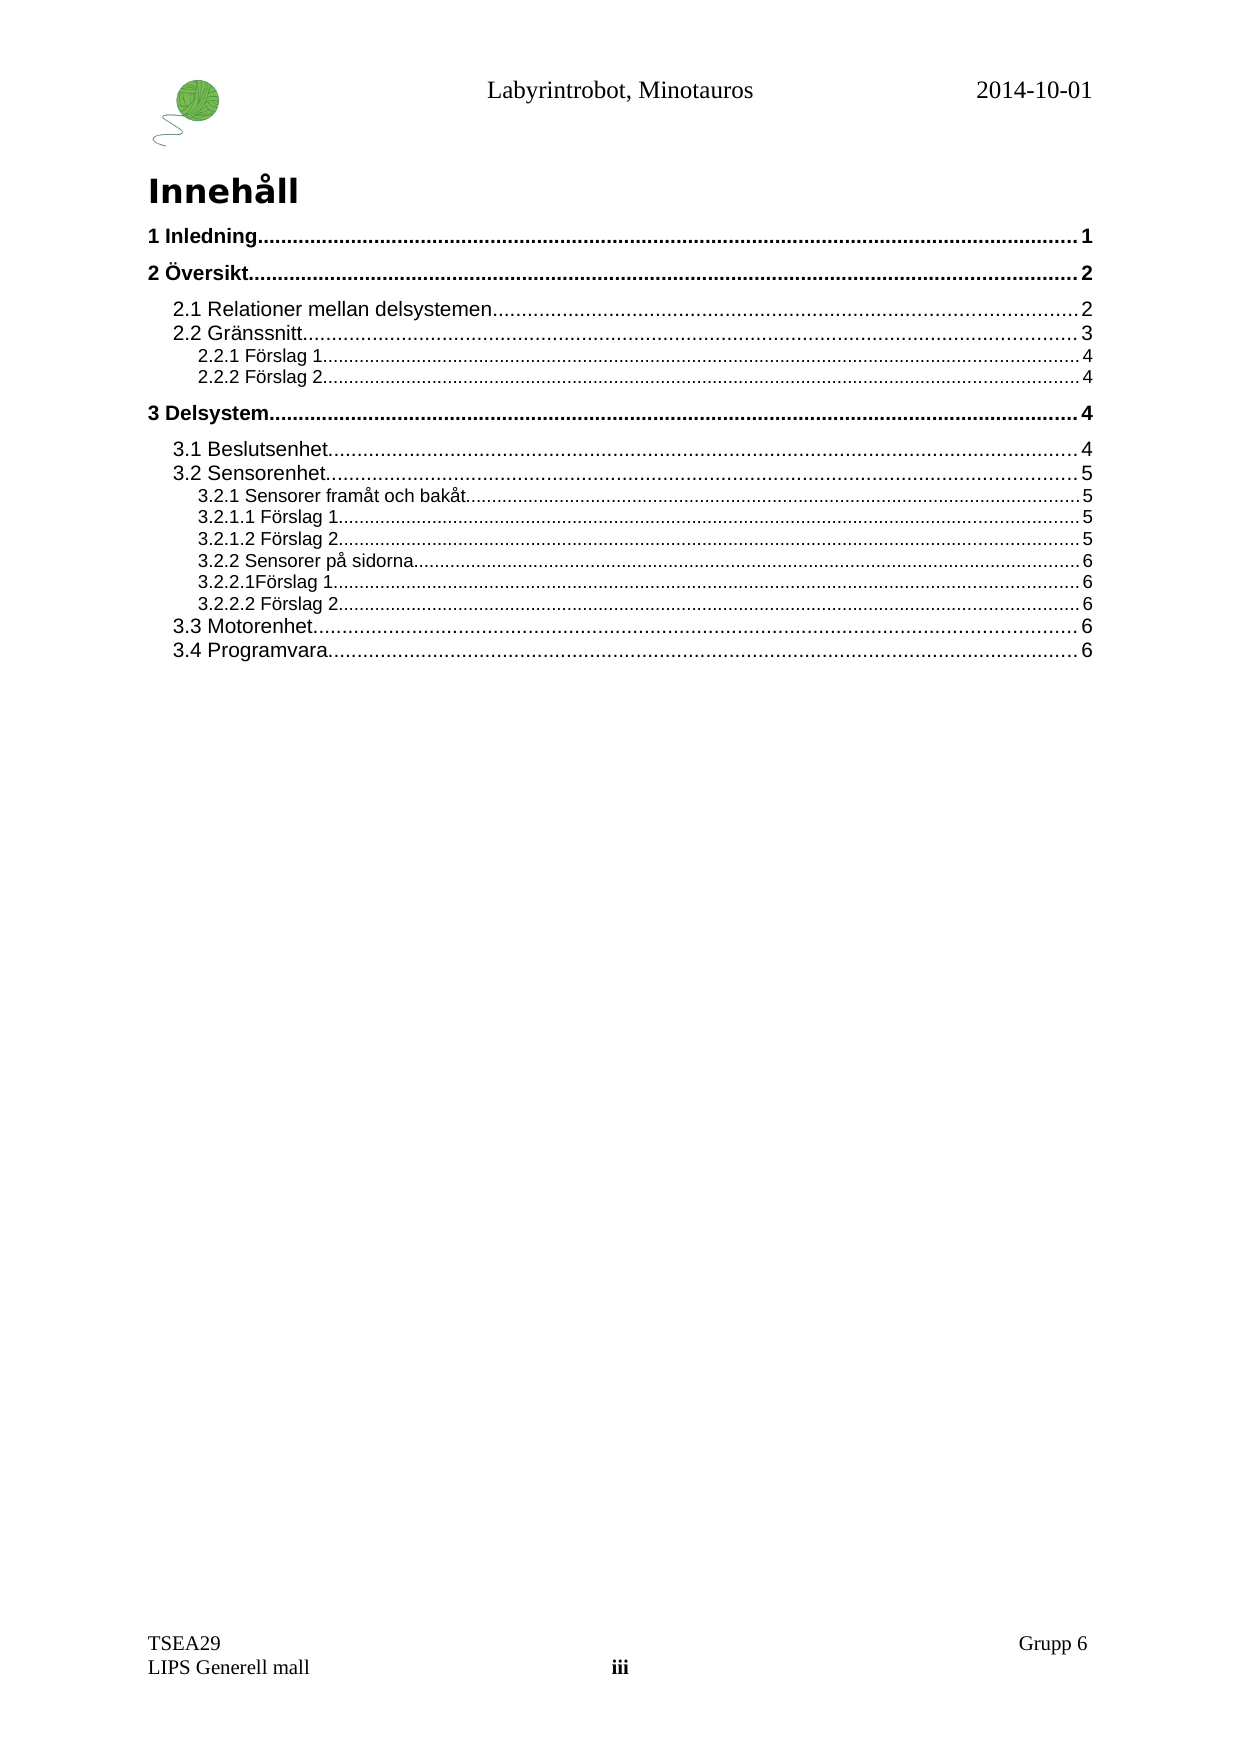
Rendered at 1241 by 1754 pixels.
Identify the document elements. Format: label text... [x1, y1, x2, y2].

subtitle Innehåll [148, 173, 1093, 211]
text 3.3 Motorenhet 6 [173, 614, 1093, 638]
text 3.1 Beslutsenhet 4 [173, 437, 1093, 461]
text 1 Inledning 1 [148, 224, 1093, 248]
text 3.2 Sensorenhet 5 [173, 461, 1093, 485]
text 2.1 Relationer mellan delsystemen 2 [173, 297, 1093, 321]
text 2.2.2 Förslag 2 4 [198, 366, 1093, 388]
text 3 Delsystem 4 [148, 400, 1093, 424]
text 2.2.1 Förslag 1 4 [198, 345, 1093, 366]
text 3.2.1.1 Förslag 1 5 [198, 506, 1093, 528]
text 3.4 Programvara 6 [173, 638, 1093, 662]
text 3.2.2 Sensorer på sidorna 6 [198, 549, 1093, 571]
text 3.2.1 Sensorer framåt och bakåt 5 [198, 485, 1093, 506]
text 3.2.2.2 Förslag 2 6 [198, 593, 1093, 614]
text 2 Översikt 2 [148, 260, 1093, 284]
text 2.2 Gränssnitt 3 [173, 321, 1093, 345]
picture [150, 76, 223, 149]
text 3.2.2.1Förslag 1 6 [198, 571, 1093, 593]
text 3.2.1.2 Förslag 2 5 [198, 528, 1093, 549]
